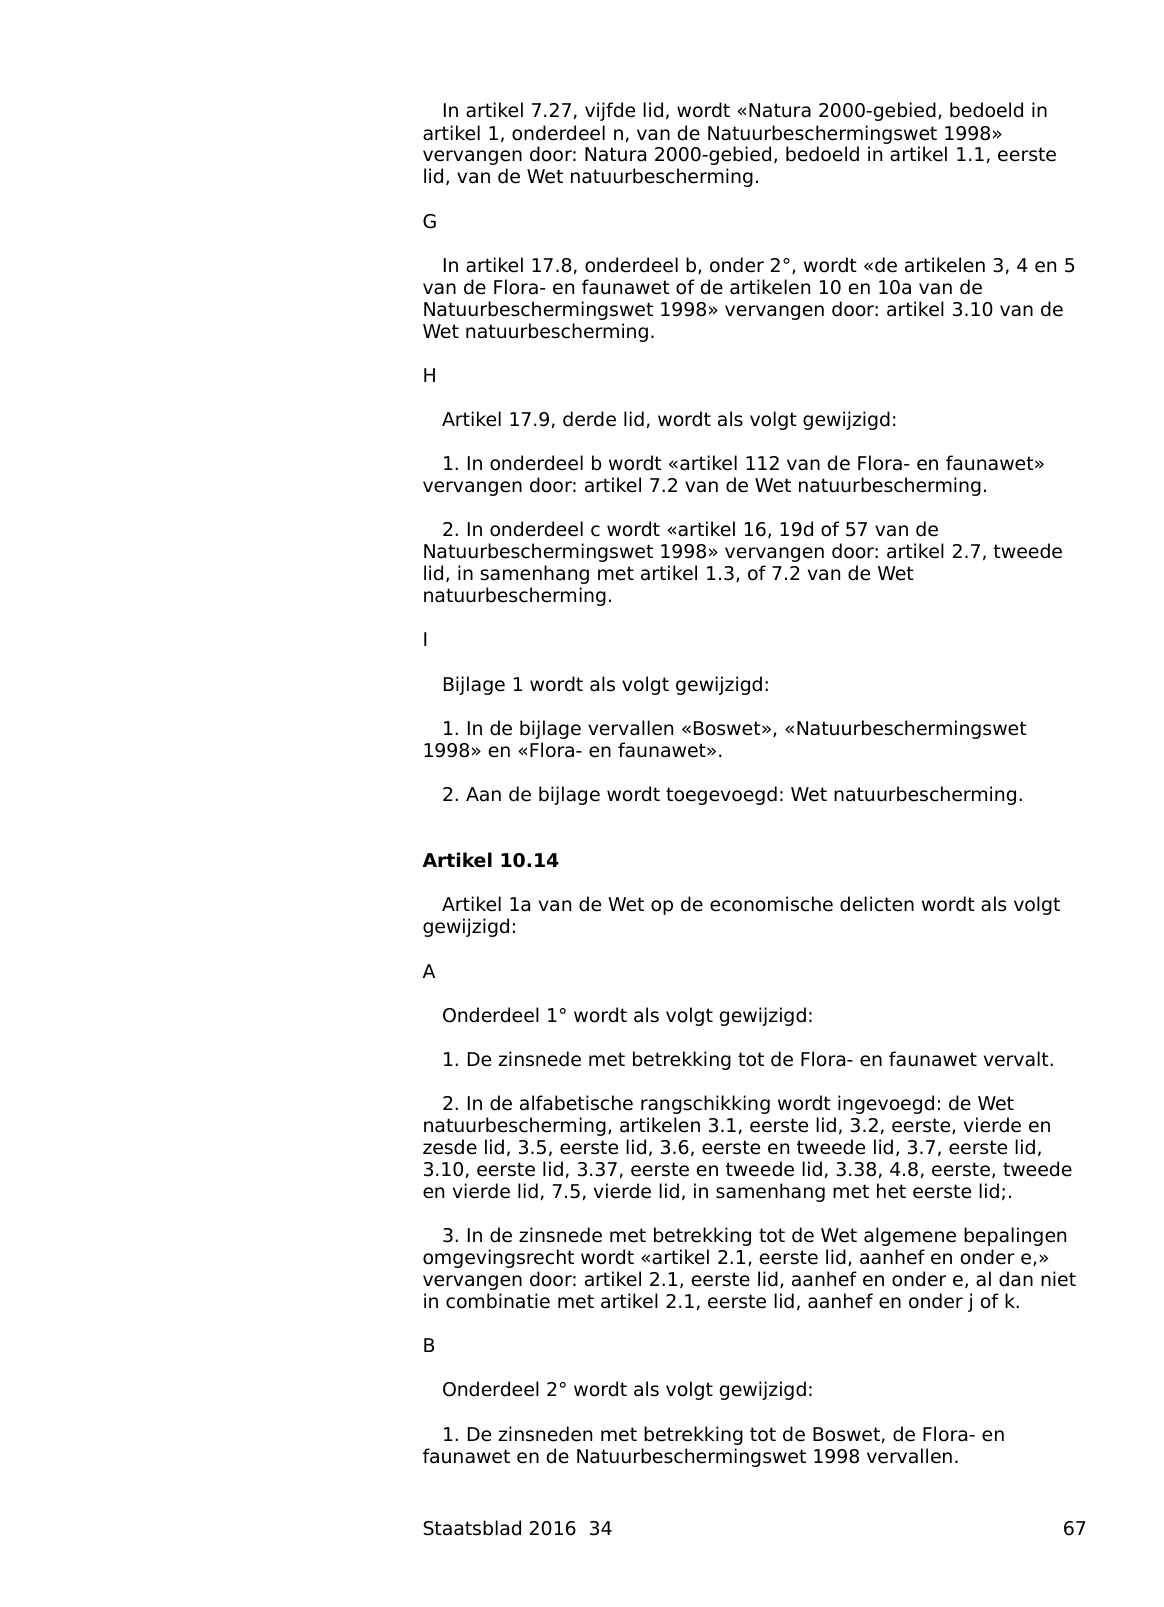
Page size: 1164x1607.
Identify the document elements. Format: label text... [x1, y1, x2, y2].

text H [422, 365, 1087, 387]
text 1. In de bijlage vervallen «Boswet», «Natuurbeschermingswet 1998» en «Flora- en faunawet». [422, 718, 1087, 762]
text 1. In onderdeel b wordt «artikel 112 van de Flora- en faunawet» vervangen door: artikel 7.2 van de Wet natuurbescherming. [422, 453, 1087, 497]
text Artikel 17.9, derde lid, wordt als volgt gewijzigd: [422, 409, 1087, 431]
text In artikel 7.27, vijfde lid, wordt «Natura 2000-gebied, bedoeld in artikel 1, onderdeel n, van de Natuurbeschermingswet 1998» vervangen door: Natura 2000-gebied, bedoeld in artikel 1.1, eerste lid, van de Wet natuurbescherming. [422, 100, 1087, 188]
text 3. In de zinsnede met betrekking tot de Wet algemene bepalingen omgevingsrecht wordt «artikel 2.1, eerste lid, aanhef en onder e,» vervangen door: artikel 2.1, eerste lid, aanhef en onder e, al dan niet in combinatie met artikel 2.1, eerste lid, aanhef en onder j of k. [422, 1225, 1087, 1313]
text 1. De zinsnede met betrekking tot de Flora- en faunawet vervalt. [422, 1049, 1087, 1071]
text 2. In onderdeel c wordt «artikel 16, 19d of 57 van de Natuurbeschermingswet 1998» vervangen door: artikel 2.7, tweede lid, in samenhang met artikel 1.3, of 7.2 van de Wet natuurbescherming. [422, 519, 1087, 607]
text In artikel 17.8, onderdeel b, onder 2°, wordt «de artikelen 3, 4 en 5 van de Flora- en faunawet of de artikelen 10 en 10a van de Natuurbeschermingswet 1998» vervangen door: artikel 3.10 van de Wet natuurbescherming. [422, 255, 1087, 343]
text 2. In de alfabetische rangschikking wordt ingevoegd: de Wet natuurbescherming, artikelen 3.1, eerste lid, 3.2, eerste, vierde en zesde lid, 3.5, eerste lid, 3.6, eerste en tweede lid, 3.7, eerste lid, 3.10, eerste lid, 3.37, eerste en tweede lid, 3.38, 4.8, eerste, tweede en vierde lid, 7.5, vierde lid, in samenhang met het eerste lid;. [422, 1093, 1087, 1203]
subtitle Artikel 10.14 [422, 850, 1087, 872]
text I [422, 629, 1087, 651]
text Bijlage 1 wordt als volgt gewijzigd: [422, 673, 1087, 696]
text Onderdeel 2° wordt als volgt gewijzigd: [422, 1379, 1087, 1401]
text A [422, 961, 1087, 982]
text G [422, 211, 1087, 232]
text 1. De zinsneden met betrekking tot de Boswet, de Flora- en faunawet en de Natuurbeschermingswet 1998 vervallen. [422, 1423, 1087, 1467]
text Onderdeel 1° wordt als volgt gewijzigd: [422, 1005, 1087, 1027]
text 2. Aan de bijlage wordt toegevoegd: Wet natuurbescherming. [422, 784, 1087, 806]
text B [422, 1335, 1087, 1357]
text Artikel 1a van de Wet op de economische delicten wordt als volgt gewijzigd: [422, 894, 1087, 938]
